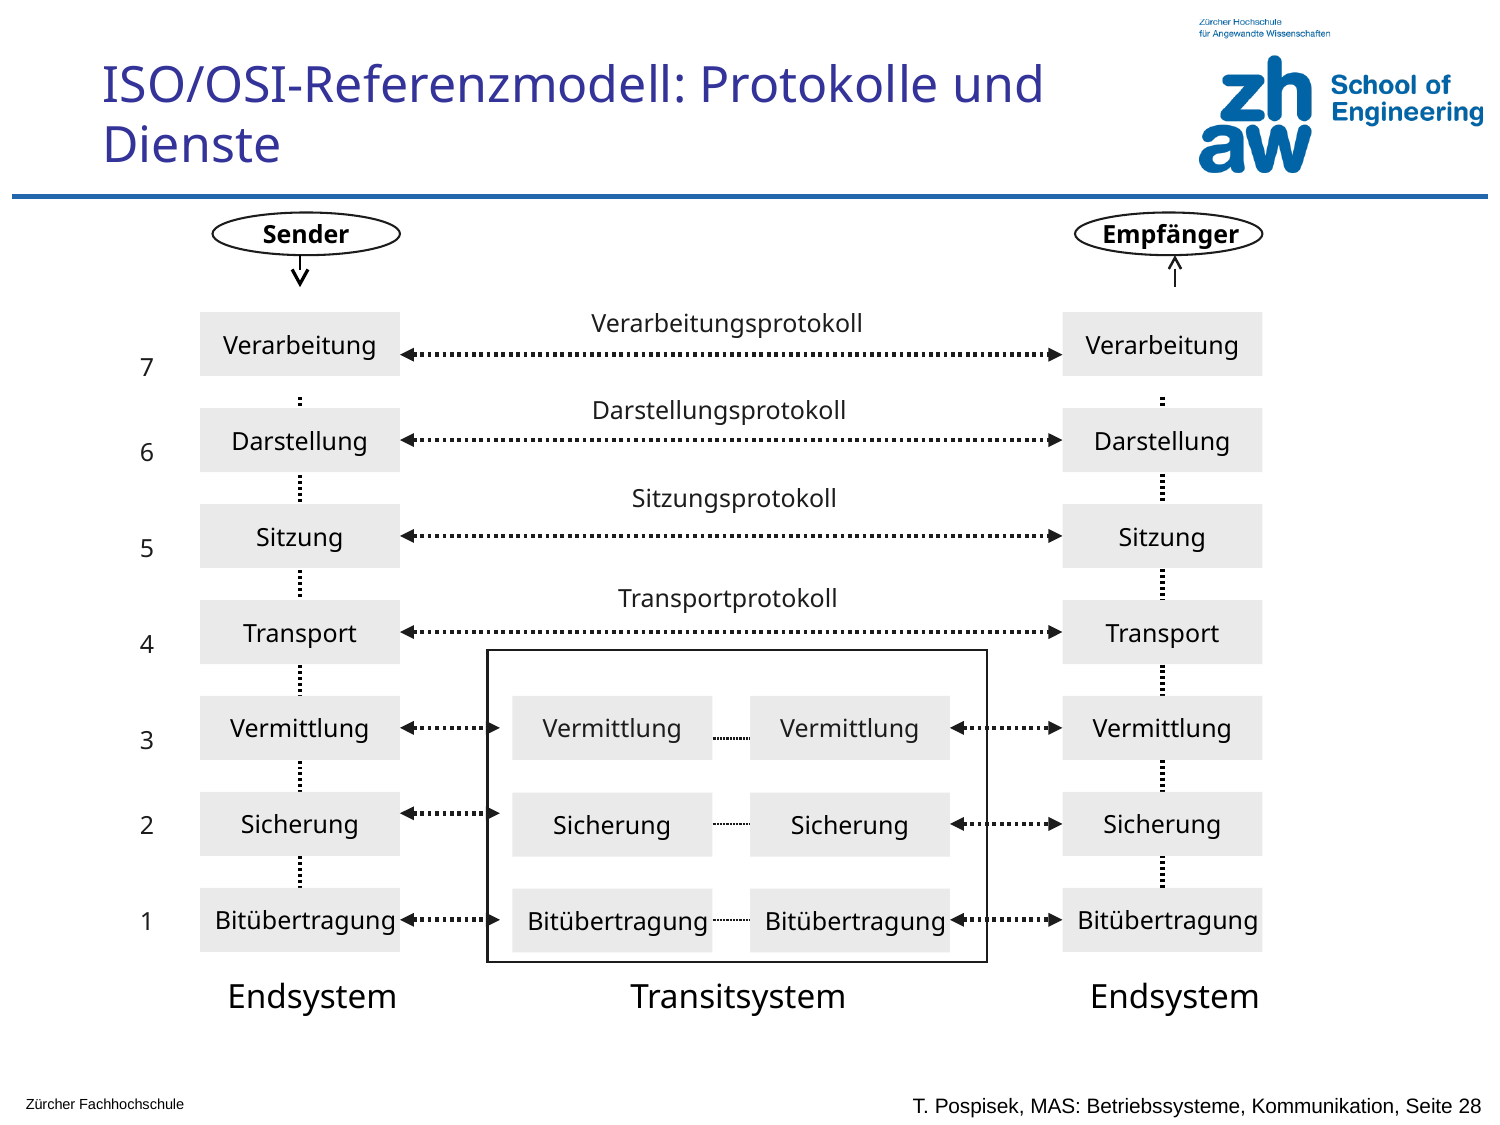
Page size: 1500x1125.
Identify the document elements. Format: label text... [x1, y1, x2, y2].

text_box Transport [200, 600, 400, 665]
text_box Endsystem [1075, 967, 1276, 1023]
text_box Verarbeitungsprotokoll [576, 299, 879, 345]
text_box Sitzung [1062, 504, 1263, 568]
text_box Endsystem [212, 967, 413, 1023]
text_box Sicherung [750, 792, 950, 857]
text_box Sicherung [200, 791, 400, 856]
text_box Vermittlung [1062, 695, 1263, 760]
picture [1199, 19, 1483, 173]
text_box 7 [125, 343, 182, 389]
text_box Darstellung [1062, 408, 1263, 473]
title ISO/OSI-Referenzmodell: Protokolle und Dienste [87, 42, 1170, 181]
text_box 2 [125, 802, 182, 848]
text_box Darstellungsprotokoll [577, 387, 863, 433]
text_box Bitübertragung [512, 888, 713, 953]
text_box Transport [1062, 600, 1263, 665]
text_box Sicherung [1062, 791, 1263, 856]
text_box Empfänger [1074, 212, 1263, 256]
text_box Darstellung [200, 408, 400, 473]
text_box Sitzung [200, 504, 400, 568]
text_box 1 [125, 898, 182, 944]
text_box Vermittlung [750, 695, 950, 760]
text_box [487, 649, 988, 963]
text_box 6 [125, 429, 182, 475]
text_box 5 [125, 525, 182, 571]
text_box 3 [125, 717, 182, 762]
text_box Bitübertragung [750, 888, 950, 953]
text_box Bitübertragung [1062, 887, 1263, 952]
text_box Verarbeitung [1062, 312, 1263, 376]
text_box Verarbeitung [200, 312, 400, 376]
text_box Vermittlung [512, 695, 713, 760]
text_box Vermittlung [200, 695, 400, 760]
text_box Transitsystem [615, 967, 862, 1023]
text_box Sitzungsprotokoll [617, 474, 853, 520]
text_box Sicherung [512, 792, 713, 857]
text_box Bitübertragung [200, 887, 400, 952]
text_box 4 [125, 621, 182, 667]
text_box Transportprotokoll [603, 575, 854, 620]
text_box Sender [212, 212, 400, 256]
